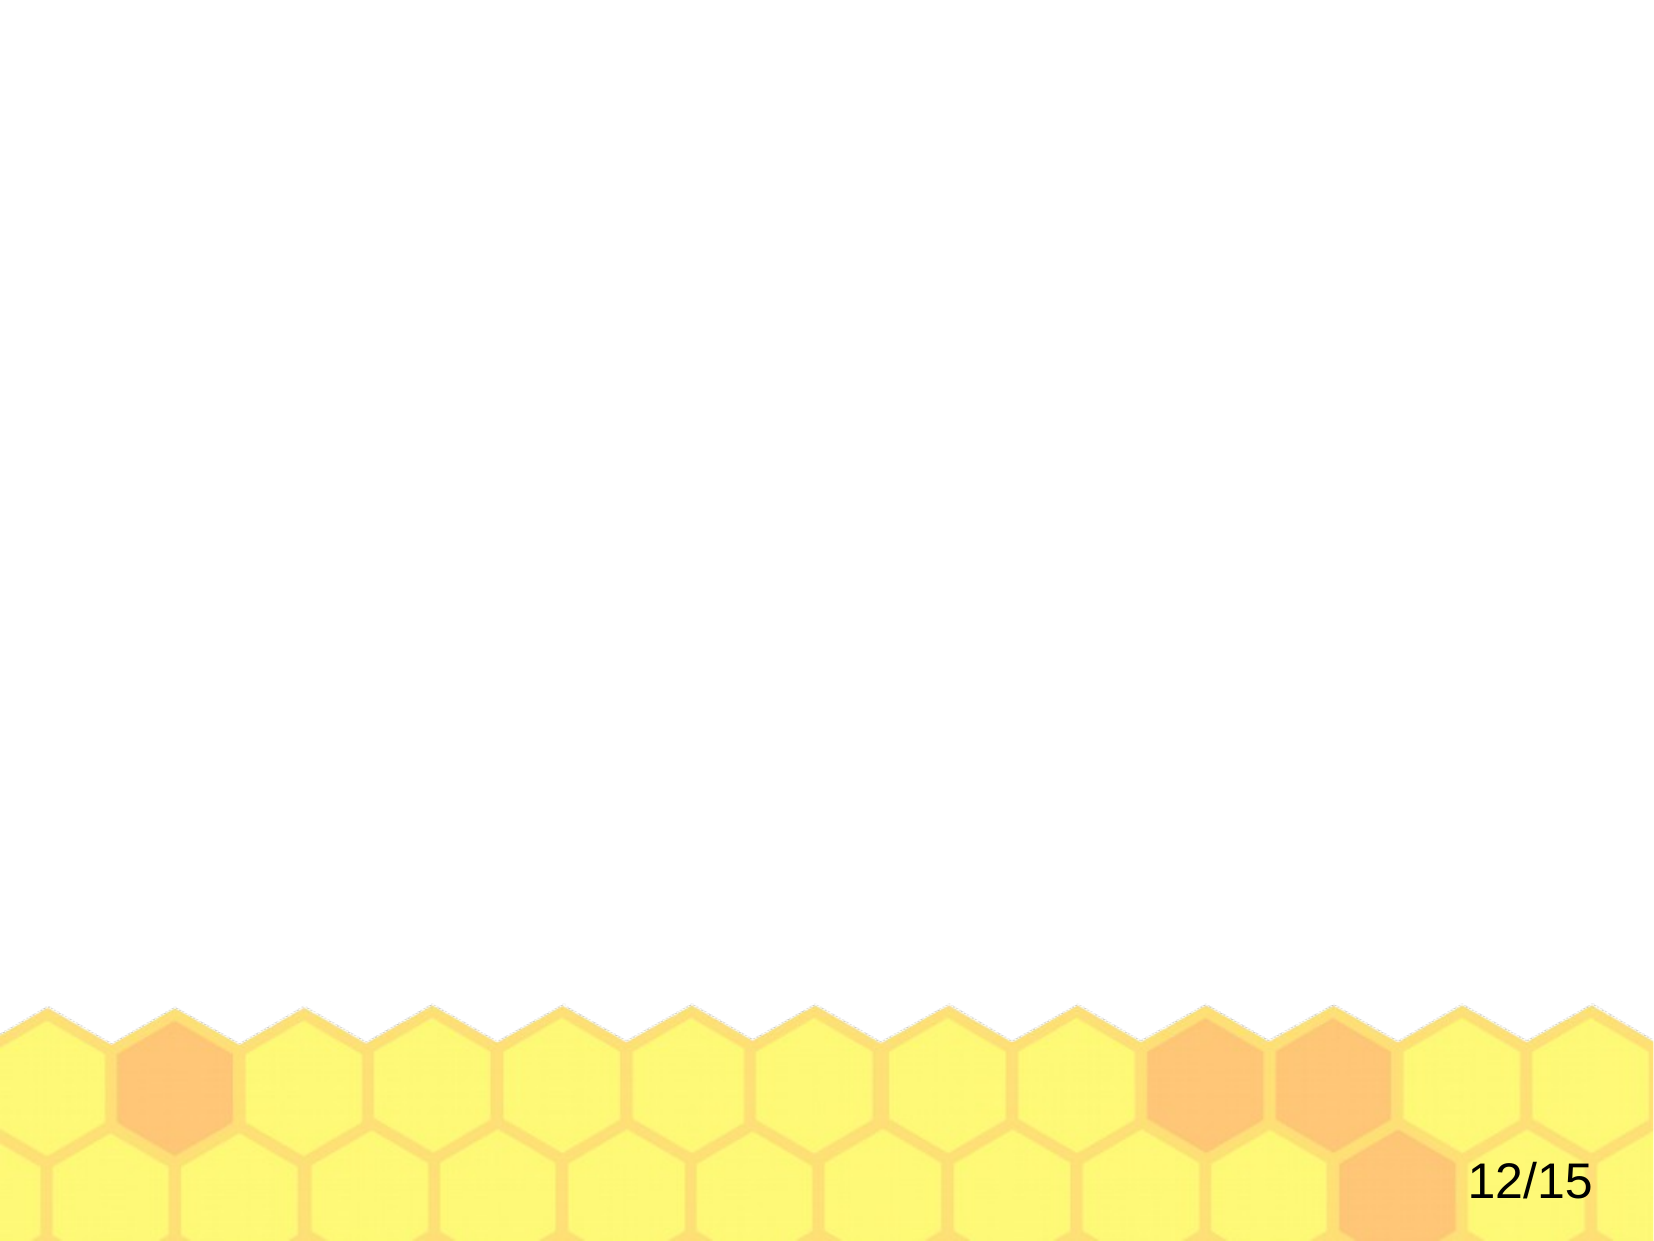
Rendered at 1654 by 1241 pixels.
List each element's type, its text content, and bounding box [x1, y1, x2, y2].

picture [0, 1001, 1654, 1241]
text_box <numéro>/15 [1452, 1146, 1630, 1217]
